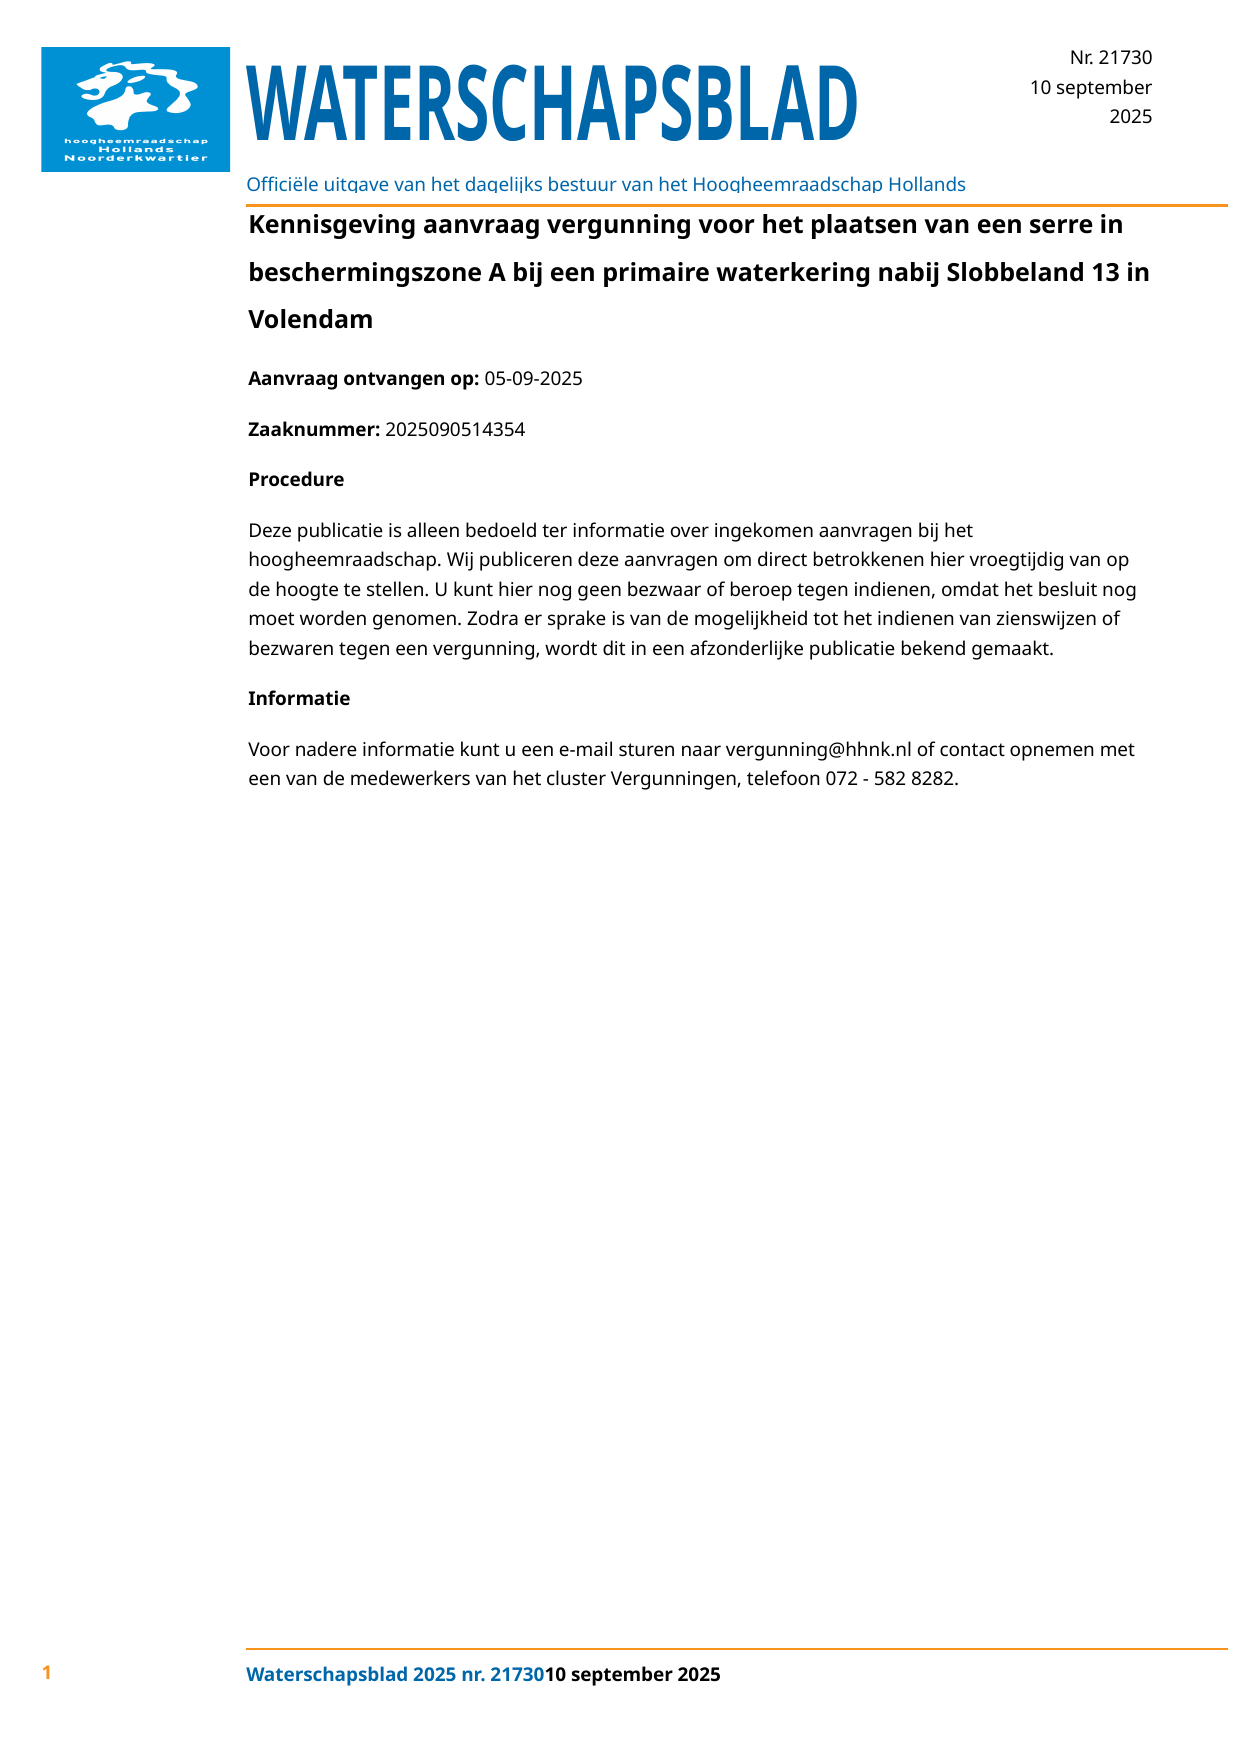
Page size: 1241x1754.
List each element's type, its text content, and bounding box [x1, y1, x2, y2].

picture [78, 64, 122, 99]
text Procedure [248, 466, 1152, 492]
text Informatie [248, 686, 1152, 711]
picture [88, 87, 157, 130]
text Aanvraag ontvangen op: 05-09-2025 [248, 366, 1152, 391]
text Zaaknummer: 2025090514354 [248, 416, 1152, 442]
picture [118, 62, 197, 112]
picture [129, 76, 144, 82]
text Deze publicatie is alleen bedoeld ter informatie over ingekomen aanvragen bij het hoogheemraadschap. Wij publiceren deze aanvragen om direct betrokkenen hier vroegtijdig van op de hoogte te stellen. U kunt hier nog geen bezwaar of beroep tegen indienen, omdat het besluit nog moet worden genomen. Zodra er sprake is van de mogelijkheid tot het indienen van zienswijzen of bezwaren tegen een vergunning, wordt dit in een afzonderlijke publicatie bekend gemaakt. [248, 517, 1152, 661]
text Kennisgeving aanvraag vergunning voor het plaatsen van een serre in beschermingszone A bij een primaire waterkering nabij Slobbeland 13 in Volendam [248, 207, 1152, 336]
text Voor nadere informatie kunt u een e-mail sturen naar vergunning@hhnk.nl of contact opnemen met een van de medewerkers van het cluster Vergunningen, telefoon 072 - 582 8282. [248, 736, 1152, 791]
